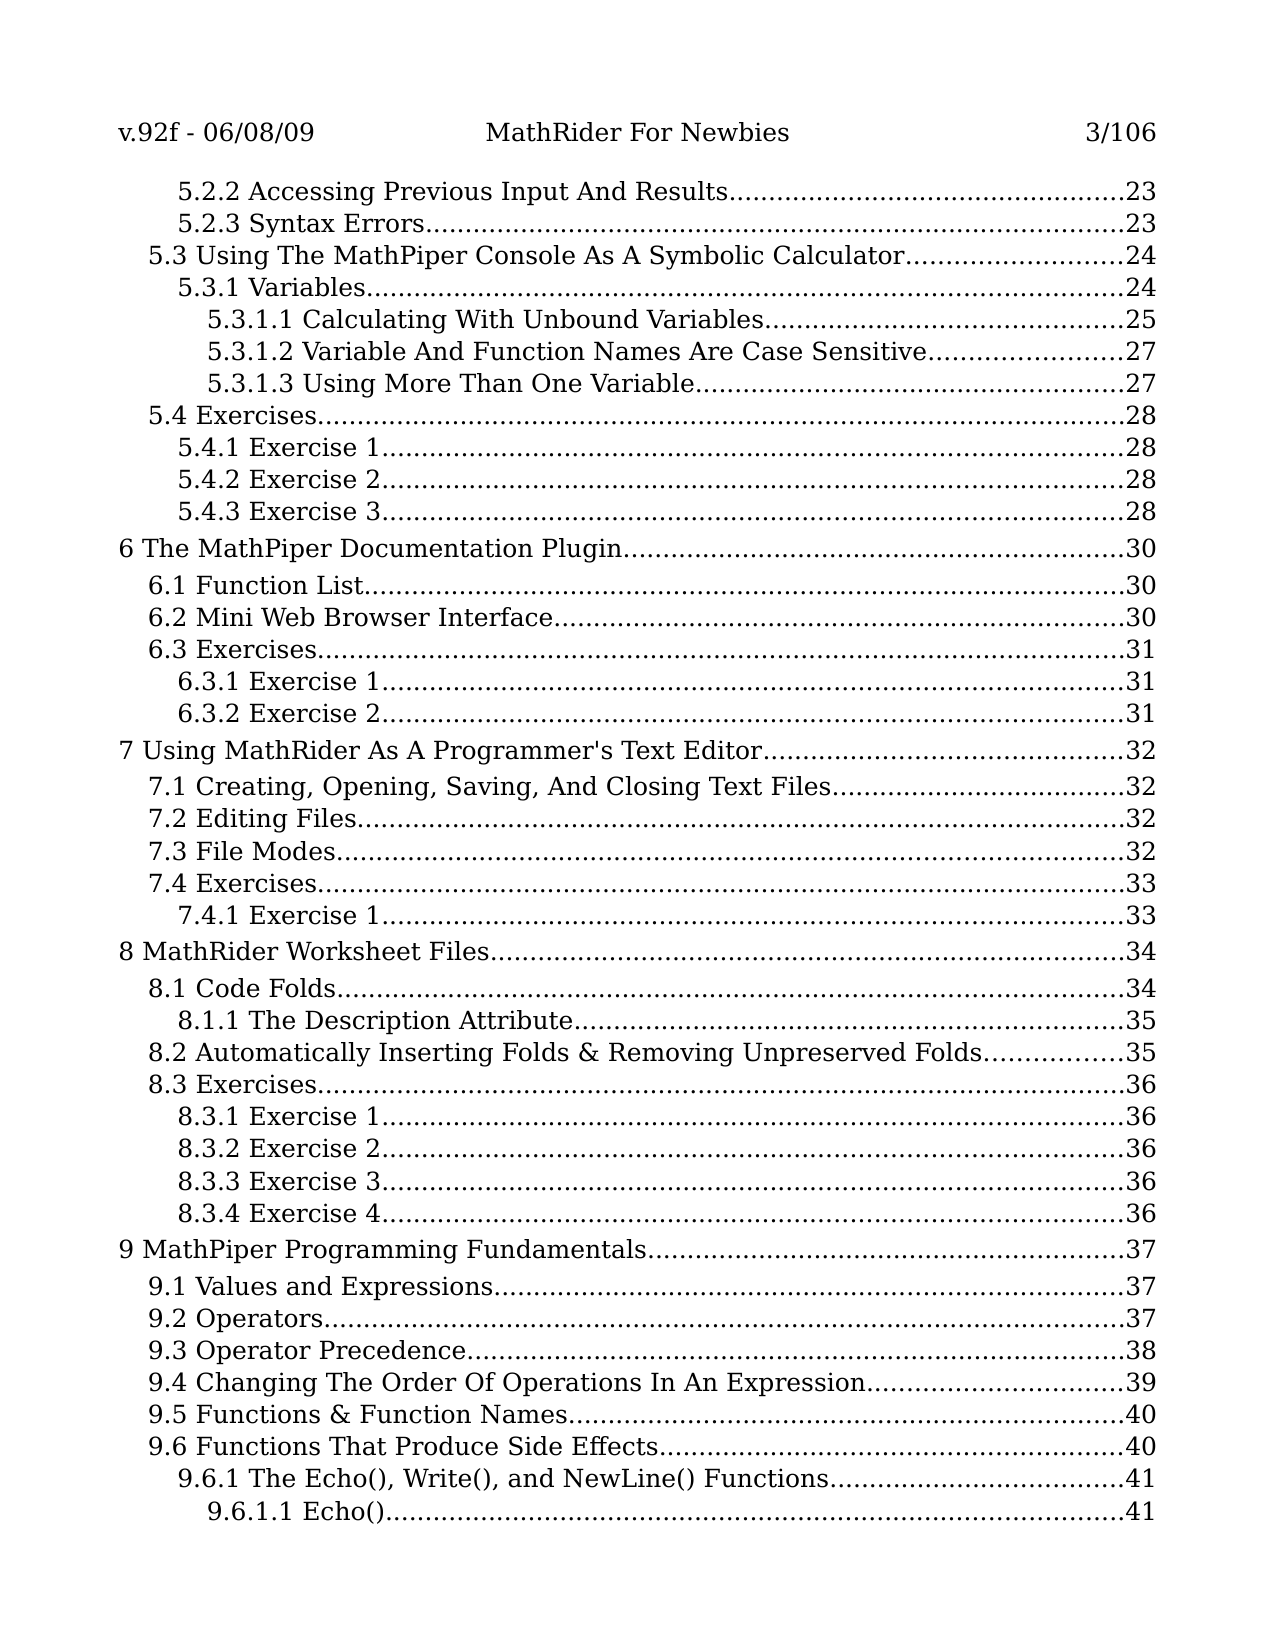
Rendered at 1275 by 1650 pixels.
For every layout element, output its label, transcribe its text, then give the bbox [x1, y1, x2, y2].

text 5.4.2 Exercise 2 28 [177, 466, 1157, 495]
text 6 The MathPiper Documentation Plugin 30 [118, 534, 1157, 563]
text 8.3.3 Exercise 3 36 [177, 1167, 1157, 1196]
text 5.2.2 Accessing Previous Input And Results 23 [177, 177, 1157, 206]
text 7.3 File Modes 32 [148, 837, 1157, 866]
text 8.3.1 Exercise 1 36 [177, 1103, 1157, 1132]
text 7.1 Creating, Opening, Saving, And Closing Text Files 32 [148, 773, 1157, 802]
text 5.3 Using The MathPiper Console As A Symbolic Calculator 24 [148, 241, 1157, 270]
text 9.2 Operators 37 [148, 1304, 1157, 1333]
text 9.3 Operator Precedence 38 [148, 1336, 1157, 1366]
text 8.3.2 Exercise 2 36 [177, 1135, 1157, 1164]
text 7.2 Editing Files 32 [148, 805, 1157, 834]
text 8.3 Exercises 36 [148, 1071, 1157, 1100]
text 8.3.4 Exercise 4 36 [177, 1199, 1157, 1228]
text 6.3.2 Exercise 2 31 [177, 699, 1157, 728]
text 6.1 Function List 30 [148, 571, 1157, 600]
text 5.2.3 Syntax Errors 23 [177, 209, 1157, 238]
text 9.6.1.1 Echo() 41 [207, 1497, 1157, 1526]
text 9.4 Changing The Order Of Operations In An Expression 39 [148, 1368, 1157, 1398]
text 9.1 Values and Expressions 37 [148, 1272, 1157, 1301]
text 5.3.1.3 Using More Than One Variable 27 [207, 369, 1157, 398]
text 9.6.1 The Echo(), Write(), and NewLine() Functions 41 [177, 1465, 1157, 1494]
text 8.2 Automatically Inserting Folds & Removing Unpreserved Folds 35 [148, 1038, 1157, 1068]
text 6.2 Mini Web Browser Interface 30 [148, 603, 1157, 632]
text 5.3.1.2 Variable And Function Names Are Case Sensitive 27 [207, 337, 1157, 366]
text 5.4.3 Exercise 3 28 [177, 498, 1157, 527]
text 5.3.1 Variables 24 [177, 273, 1157, 302]
text 6.3.1 Exercise 1 31 [177, 667, 1157, 696]
text 9.5 Functions & Function Names 40 [148, 1401, 1157, 1430]
text 6.3 Exercises 31 [148, 635, 1157, 664]
text 9 MathPiper Programming Fundamentals 37 [118, 1236, 1157, 1265]
text 5.4 Exercises 28 [148, 401, 1157, 431]
text 5.4.1 Exercise 1 28 [177, 433, 1157, 463]
text 7.4.1 Exercise 1 33 [177, 901, 1157, 930]
text 7.4 Exercises 33 [148, 869, 1157, 898]
text 8.1.1 The Description Attribute 35 [177, 1006, 1157, 1036]
text 8 MathRider Worksheet Files 34 [118, 938, 1157, 967]
text 5.3.1.1 Calculating With Unbound Variables 25 [207, 305, 1157, 334]
text 9.6 Functions That Produce Side Effects 40 [148, 1433, 1157, 1462]
text 7 Using MathRider As A Programmer's Text Editor 32 [118, 736, 1157, 765]
text 8.1 Code Folds 34 [148, 974, 1157, 1003]
